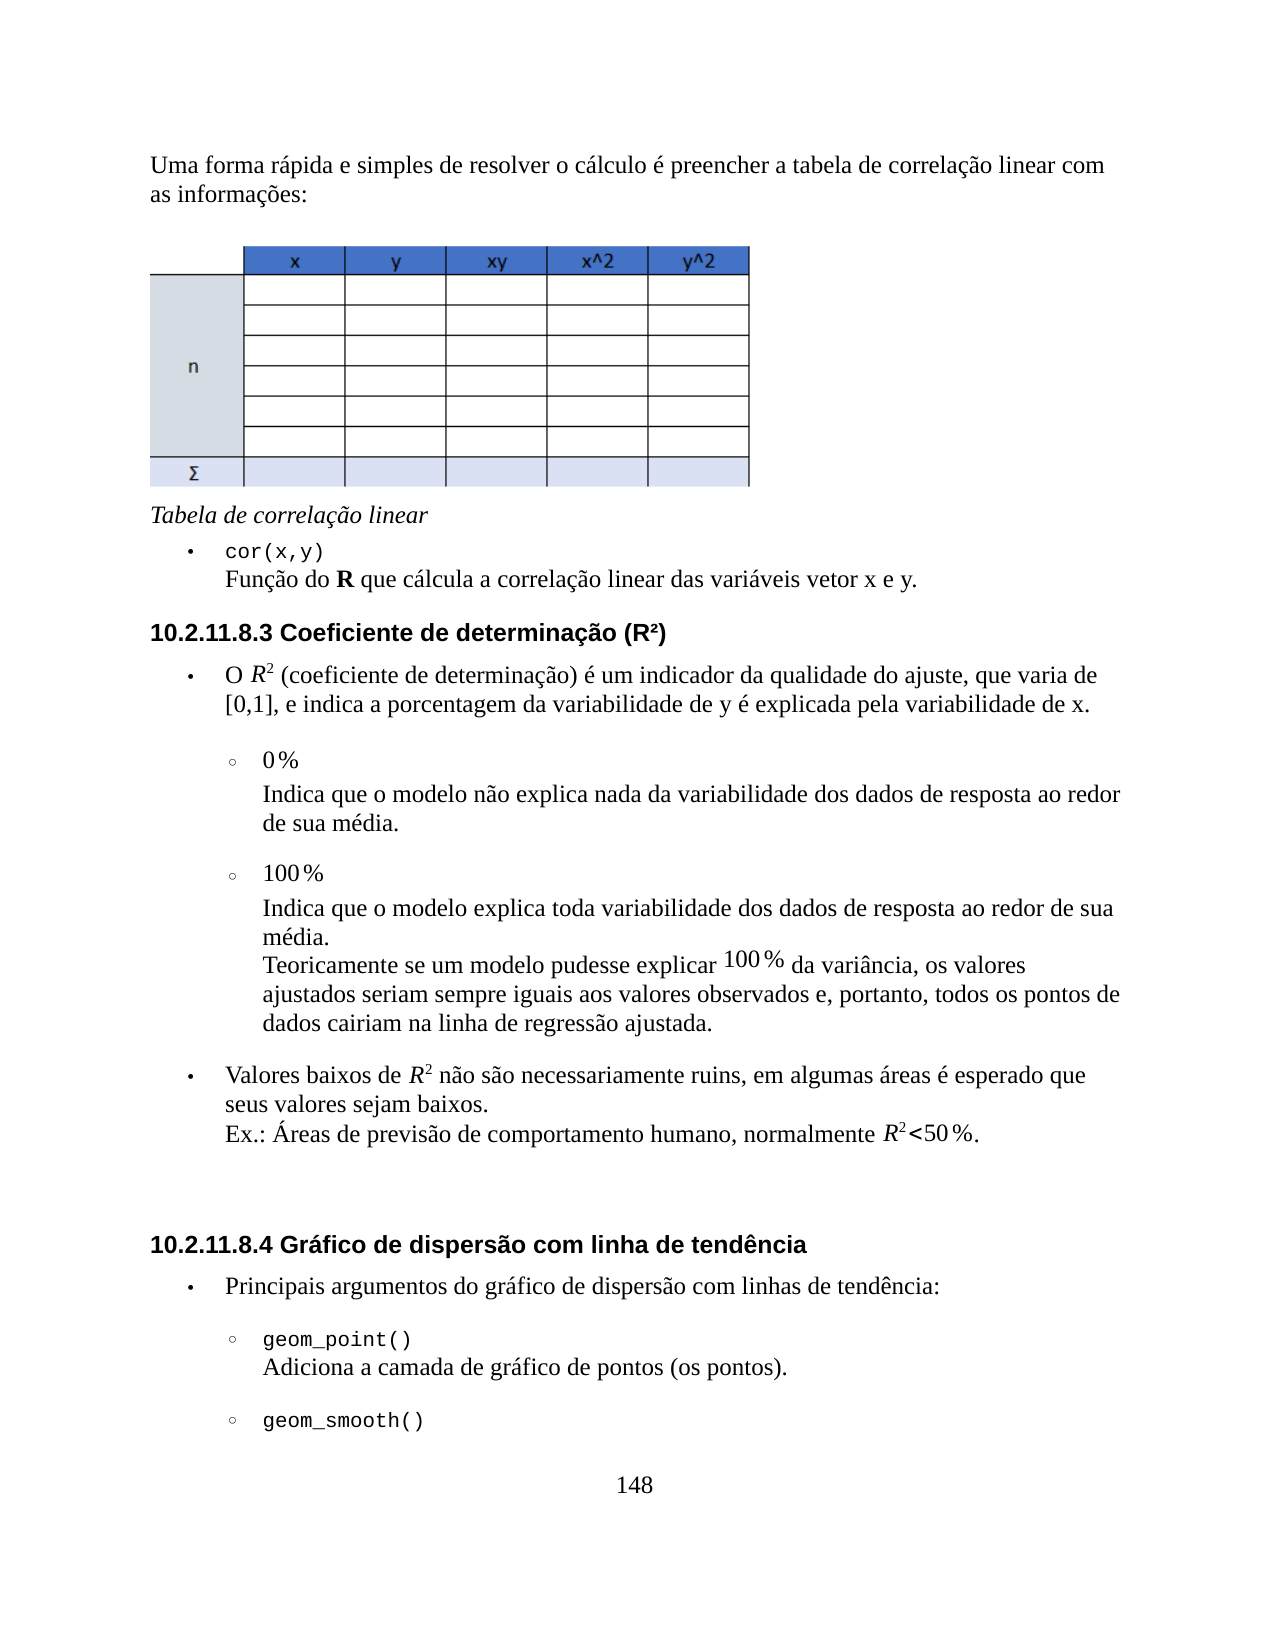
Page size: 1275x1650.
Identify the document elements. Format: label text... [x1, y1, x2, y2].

picture [150, 245, 750, 488]
list geom_point() Adiciona a camada de gráfico de pontos (os pontos). [225, 1329, 1125, 1410]
list geom_smooth() [225, 1410, 1125, 1433]
subtitle 10.2.11.8.3 Coeficiente de determinação (R²) [150, 618, 1125, 647]
subtitle 10.2.11.8.4 Gráfico de dispersão com linha de tendência [150, 1230, 1125, 1259]
text Tabela de correlação linear [150, 500, 1125, 528]
list Indica que o modelo não explica nada da variabilidade dos dados de resposta ao redor de sua média. [225, 746, 1125, 860]
list Valores baixos de não são necessariamente ruins, em algumas áreas é esperado que seus valores sejam baixos. Ex.: Áreas de previsão de comportamento humano, normalmente . [187, 1060, 1125, 1176]
list Indica que o modelo explica toda variabilidade dos dados de resposta ao redor de sua média. Teoricamente se um modelo pudesse explicar da variância, os valores ajustados seriam sempre iguais aos valores observados e, portanto, todos os pontos de dados cairiam na linha de regressão ajustada. [225, 860, 1125, 1060]
list Principais argumentos do gráfico de dispersão com linhas de tendência: [187, 1271, 1125, 1329]
text Uma forma rápida e simples de resolver o cálculo é preencher a tabela de correlação linear com as informações: [150, 150, 1125, 236]
list cor(x,y) Função do R que cálcula a correlação linear das variáveis vetor x e y. [187, 541, 1125, 593]
list O (coeficiente de determinação) é um indicador da qualidade do ajuste, que varia de [0,1], e indica a porcentagem da variabilidade de y é explicada pela variabilidade de x. [187, 659, 1125, 746]
